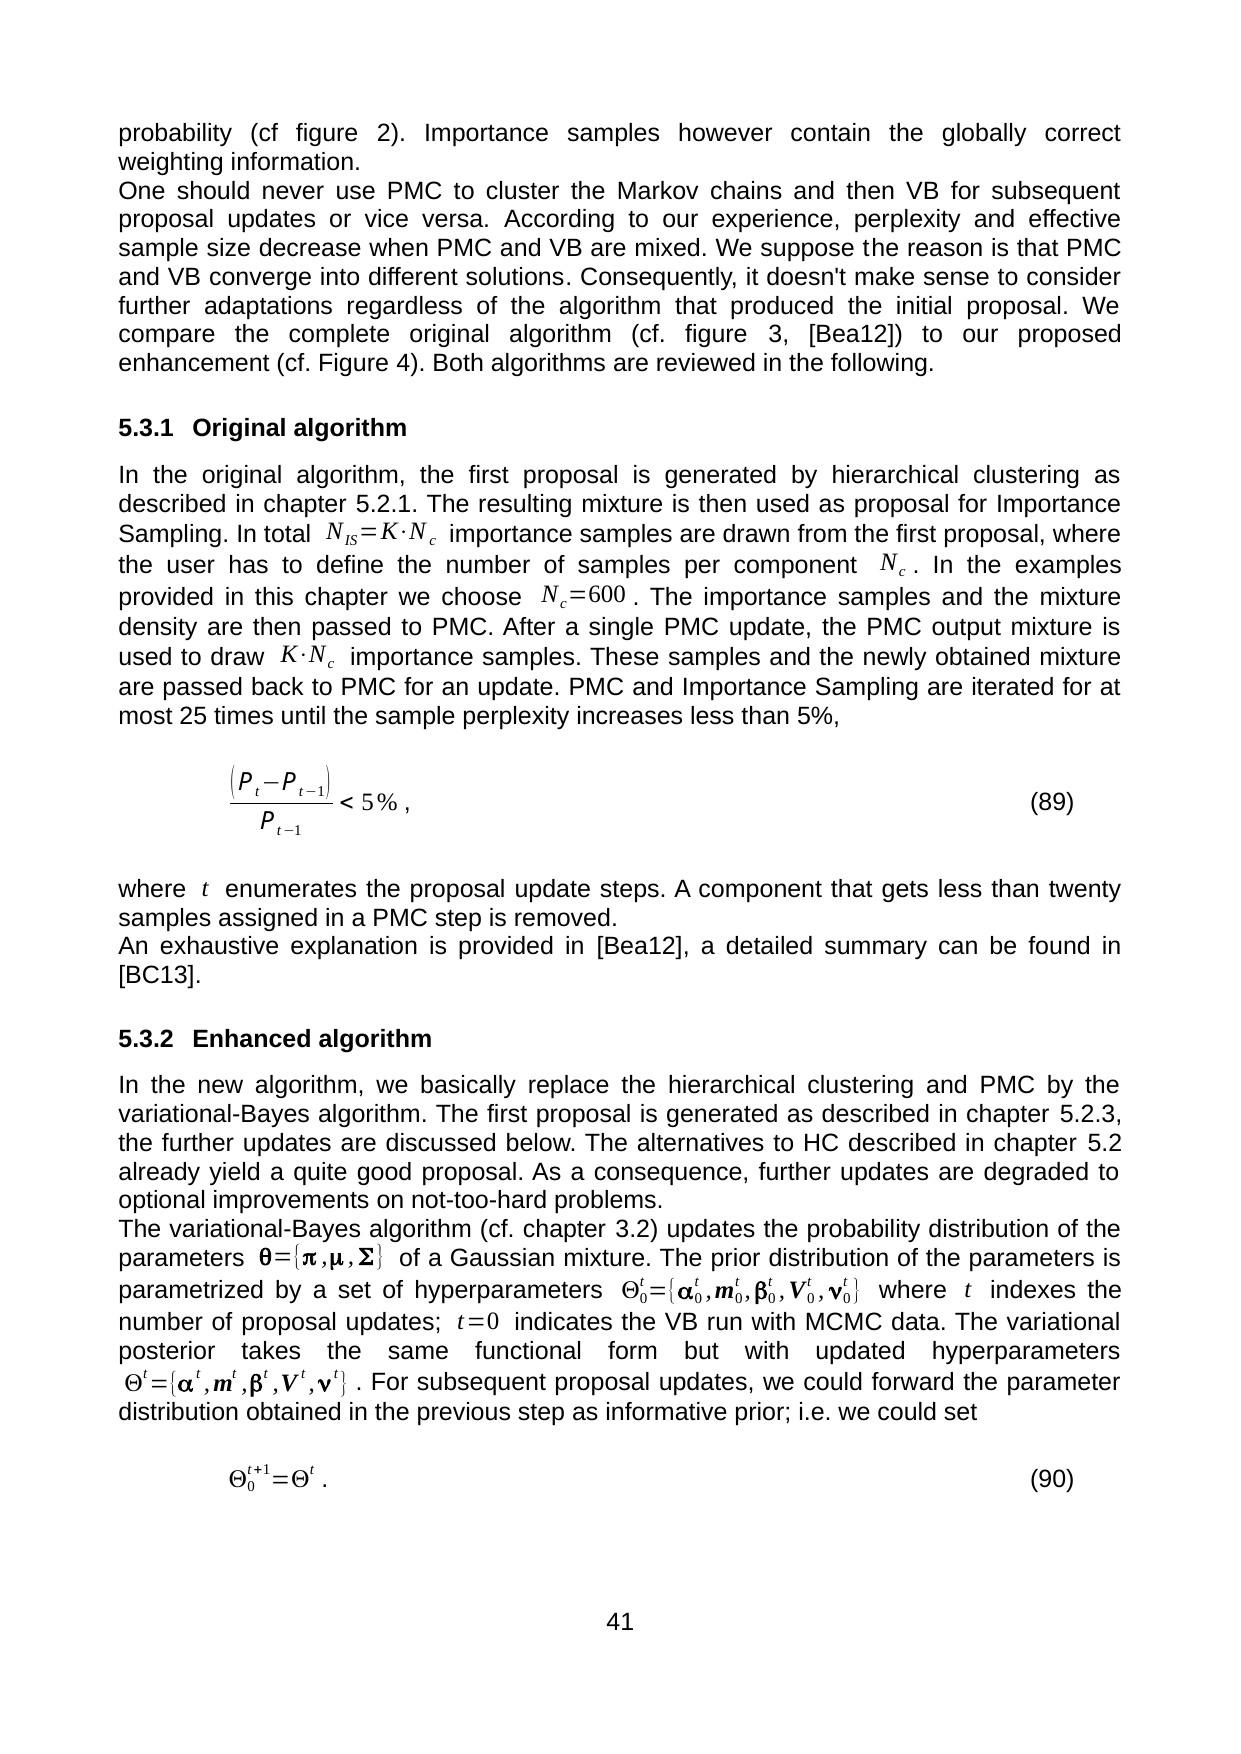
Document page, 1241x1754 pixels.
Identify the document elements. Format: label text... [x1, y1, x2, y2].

text One should never use PMC to cluster the Markov chains and then VB for subsequent proposal updates or vice versa. According to our experience, perplexity and effective sample size decrease when PMC and VB are mixed. We suppose the reason is that PMC and VB converge into different solutions. Consequently, it doesn't make sense to consider further adaptations regardless of the algorithm that produced the initial proposal. We compare the complete original algorithm (cf. figure 3, [Bea12]) to our proposed enhancement (cf. Figure 4). Both algorithms are reviewed in the following. [118, 176, 1122, 377]
text In the new algorithm, we basically replace the hierarchical clustering and PMC by the variational-Bayes algorithm. The first proposal is generated as described in chapter 5.2.3, the further updates are discussed below. The alternatives to HC described in chapter 5.2 already yield a quite good proposal. As a consequence, further updates are degraded to optional improvements on not-too-hard problems. [118, 1070, 1122, 1214]
text probability (cf figure 2). Importance samples however contain the globally correct weighting information. [118, 118, 1122, 176]
text In the original algorithm, the first proposal is generated by hierarchical clustering as described in chapter 5.2.1. The resulting mixture is then used as proposal for Importance Sampling. In total importance samples are drawn from the first proposal, where the user has to define the number of samples per component . In the examples provided in this chapter we choose . The importance samples and the mixture density are then passed to PMC. After a single PMC update, the PMC output mixture is used to draw importance samples. These samples and the newly obtained mixture are passed back to PMC for an update. PMC and Importance Sampling are iterated for at most 25 times until the sample perplexity increases less than 5%, [118, 460, 1122, 729]
table_header . [217, 1455, 1024, 1501]
subtitle Original algorithm [118, 413, 1122, 442]
table_header [118, 1455, 217, 1501]
text An exhaustive explanation is provided in [Bea12], a detailed summary can be found in [BC13]. [118, 931, 1122, 989]
text where enumerates the proposal update steps. A component that gets less than twenty samples assigned in a PMC step is removed. [118, 874, 1122, 931]
table_header [118, 758, 217, 845]
table_header , [217, 758, 1024, 845]
table_header (89) [1024, 758, 1123, 845]
subtitle Enhanced algorithm [118, 1024, 1122, 1052]
text The variational-Bayes algorithm (cf. chapter 3.2) updates the probability distribution of the parameters of a Gaussian mixture. The prior distribution of the parameters is parametrized by a set of hyperparameters where indexes the number of proposal updates; indicates the VB run with MCMC data. The variational posterior takes the same functional form but with updated hyperparameters . For subsequent proposal updates, we could forward the parameter distribution obtained in the previous step as informative prior; i.e. we could set [118, 1214, 1122, 1426]
table_header (90) [1024, 1455, 1123, 1501]
